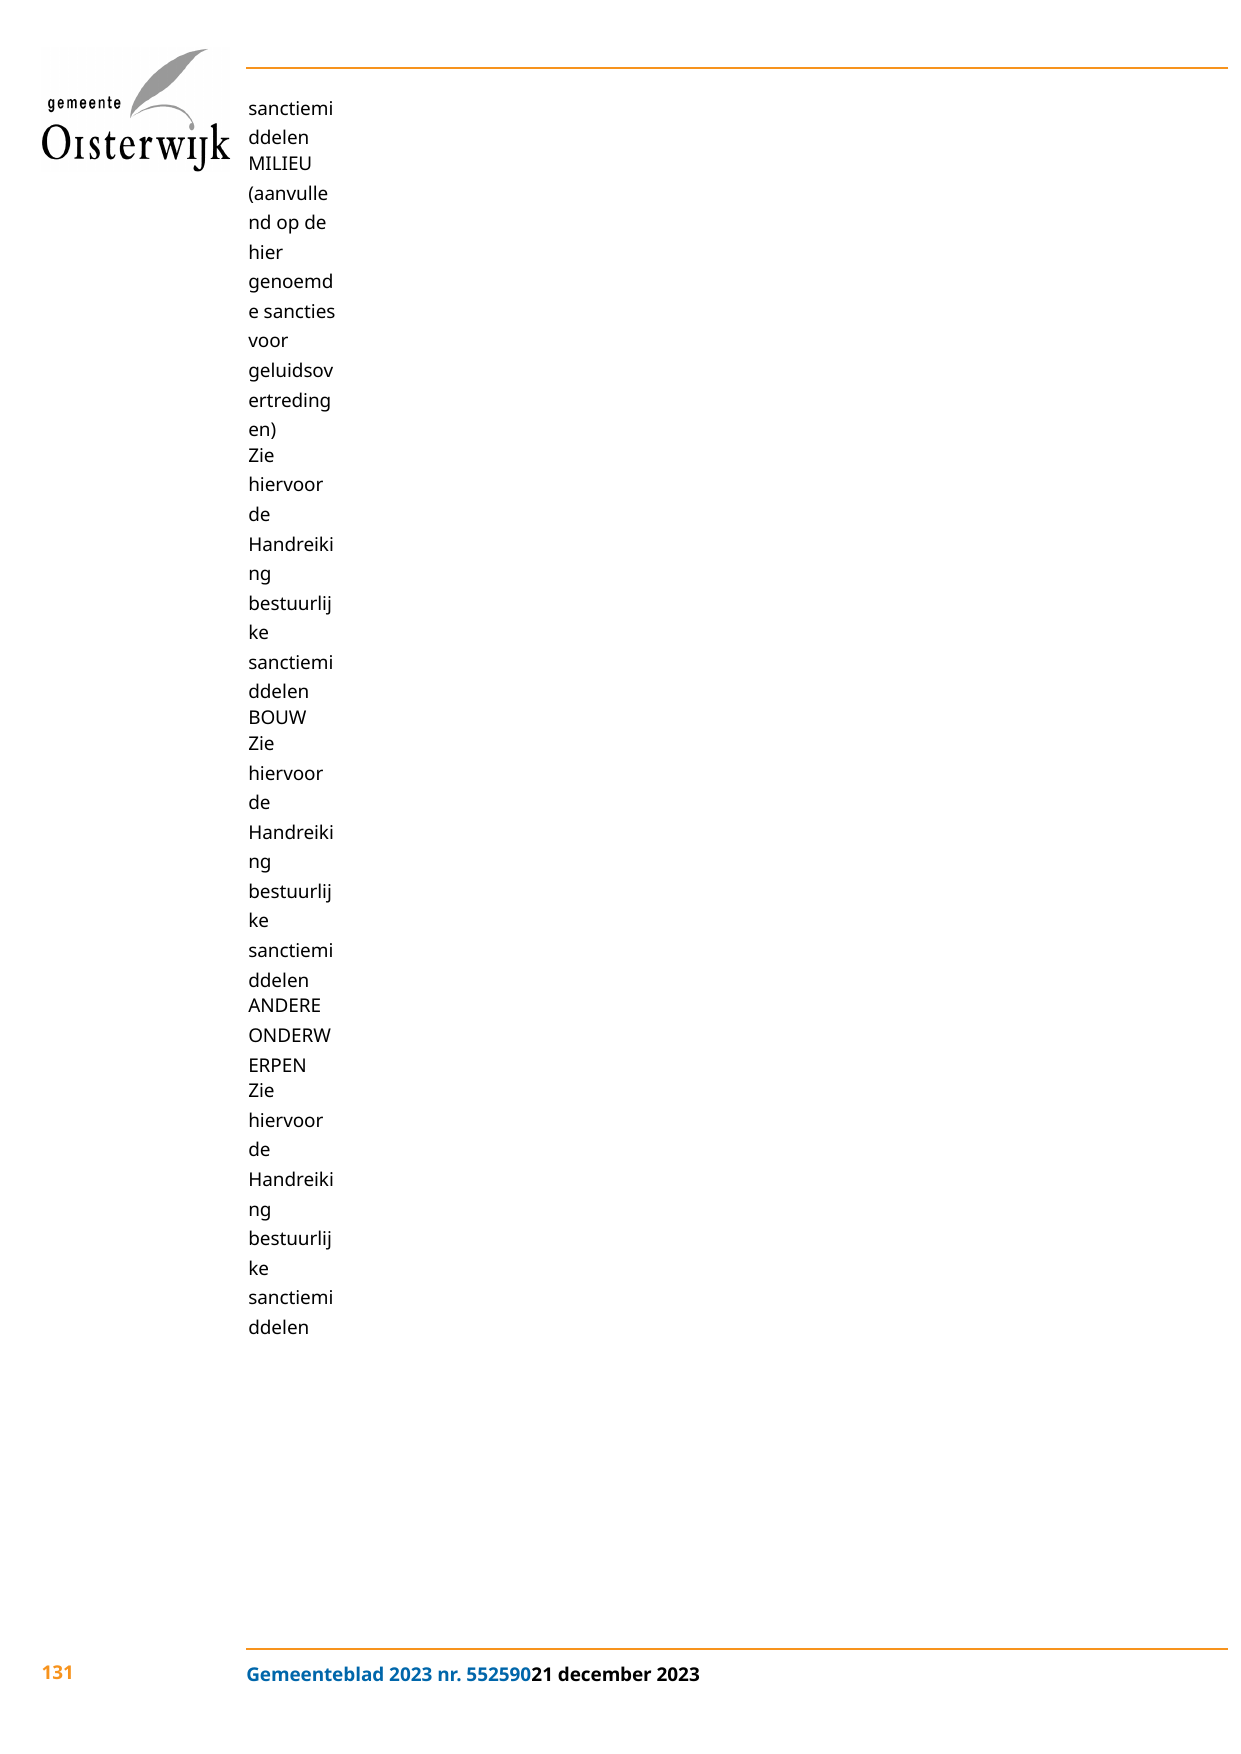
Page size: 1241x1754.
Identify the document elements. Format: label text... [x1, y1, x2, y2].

table_cell [700, 95, 790, 150]
table_cell [338, 705, 429, 730]
table_cell [609, 150, 700, 442]
table_cell [519, 1078, 609, 1340]
table_cell [519, 442, 609, 704]
table_cell Zie hiervoor de Handreiking bestuurlijke sanctiemiddelen [248, 730, 338, 993]
table_cell ANDERE ONDERWERPEN [248, 993, 338, 1077]
table_cell [1061, 150, 1152, 442]
table_cell [790, 730, 881, 993]
table_cell [700, 705, 790, 730]
table_cell [881, 442, 971, 704]
table_cell [519, 95, 609, 150]
table_cell [881, 95, 971, 150]
table_cell [1061, 993, 1152, 1077]
table_cell [971, 150, 1061, 442]
table_cell [429, 442, 519, 704]
table_cell [609, 705, 700, 730]
table_cell [429, 993, 519, 1077]
table_cell [519, 705, 609, 730]
table_cell [790, 150, 881, 442]
table_cell Zie hiervoor de Handreiking bestuurlijke sanctiemiddelen [248, 1078, 338, 1340]
table_cell [519, 730, 609, 993]
table_cell [1061, 95, 1152, 150]
table_cell [429, 150, 519, 442]
table_cell [609, 1078, 700, 1340]
table_cell [519, 150, 609, 442]
table_cell [881, 705, 971, 730]
table_cell [790, 1078, 881, 1340]
table_cell [971, 730, 1061, 993]
table_cell [338, 442, 429, 704]
table_cell [519, 993, 609, 1077]
table_cell [881, 730, 971, 993]
table_cell [338, 150, 429, 442]
table_cell [338, 95, 429, 150]
table_cell [971, 442, 1061, 704]
table_cell [881, 993, 971, 1077]
table_cell [429, 705, 519, 730]
table_cell [971, 993, 1061, 1077]
table_cell [700, 150, 790, 442]
table_cell [881, 1078, 971, 1340]
table_cell [1061, 1078, 1152, 1340]
table_cell [1061, 730, 1152, 993]
table_cell BOUW [248, 705, 338, 730]
table_cell [700, 442, 790, 704]
table_cell [790, 442, 881, 704]
table_cell [971, 705, 1061, 730]
table_cell [1061, 705, 1152, 730]
picture [41, 47, 231, 172]
table_cell [971, 95, 1061, 150]
table_cell [429, 95, 519, 150]
table_cell MILIEU (aanvullend op de hier genoemde sancties voor geluidsovertredingen) [248, 150, 338, 442]
table_cell [1061, 442, 1152, 704]
table_cell [429, 1078, 519, 1340]
table_cell [971, 1078, 1061, 1340]
table_cell [790, 705, 881, 730]
table_cell [700, 730, 790, 993]
table_cell [609, 442, 700, 704]
table_cell [790, 993, 881, 1077]
table_cell [429, 730, 519, 993]
table_cell [609, 730, 700, 993]
table_cell [338, 993, 429, 1077]
table_cell [700, 993, 790, 1077]
table_cell [338, 1078, 429, 1340]
table_cell Zie hiervoor de Handreiking bestuurlijke sanctiemiddelen [248, 442, 338, 704]
table_cell [790, 95, 881, 150]
table_cell [338, 730, 429, 993]
table_cell sanctiemiddelen [248, 95, 338, 150]
table_cell [881, 150, 971, 442]
table_cell [609, 95, 700, 150]
table_cell [700, 1078, 790, 1340]
table_cell [609, 993, 700, 1077]
